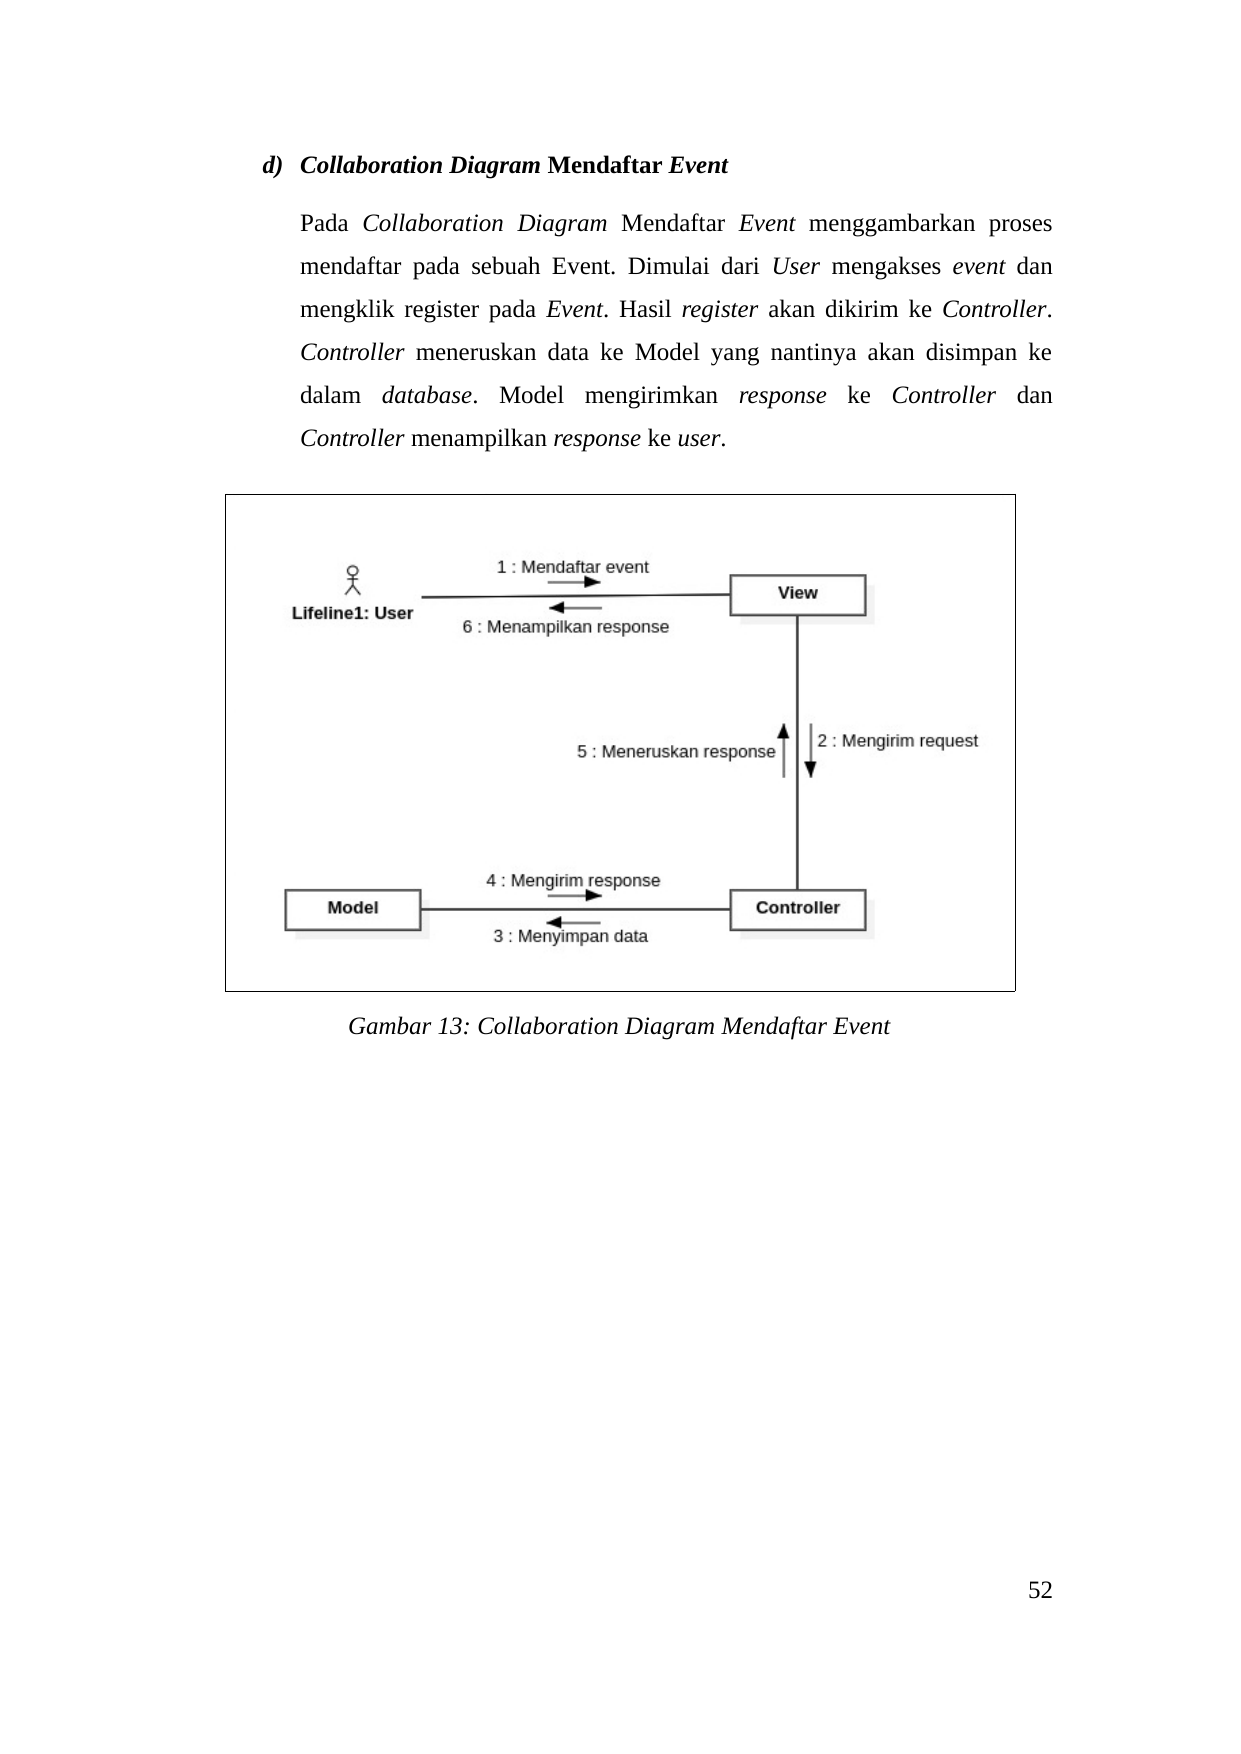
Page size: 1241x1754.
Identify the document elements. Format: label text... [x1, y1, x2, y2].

picture [226, 495, 1015, 991]
list Pada Collaboration Diagram Mendaftar Event menggambarkan proses mendaftar pada sebuah Event. Dimulai dari User mengakses event dan mengklik register pada Event. Hasil register akan dikirim ke Controller. Controller meneruskan data ke Model yang nantinya akan disimpan ke dalam database. Model mengirimkan response ke Controller dan Controller menampilkan response ke user. [262, 208, 1053, 452]
list Collaboration Diagram Mendaftar Event [262, 150, 1053, 179]
list Gambar 13: Collaboration Diagram Mendaftar Event [225, 992, 1015, 1039]
